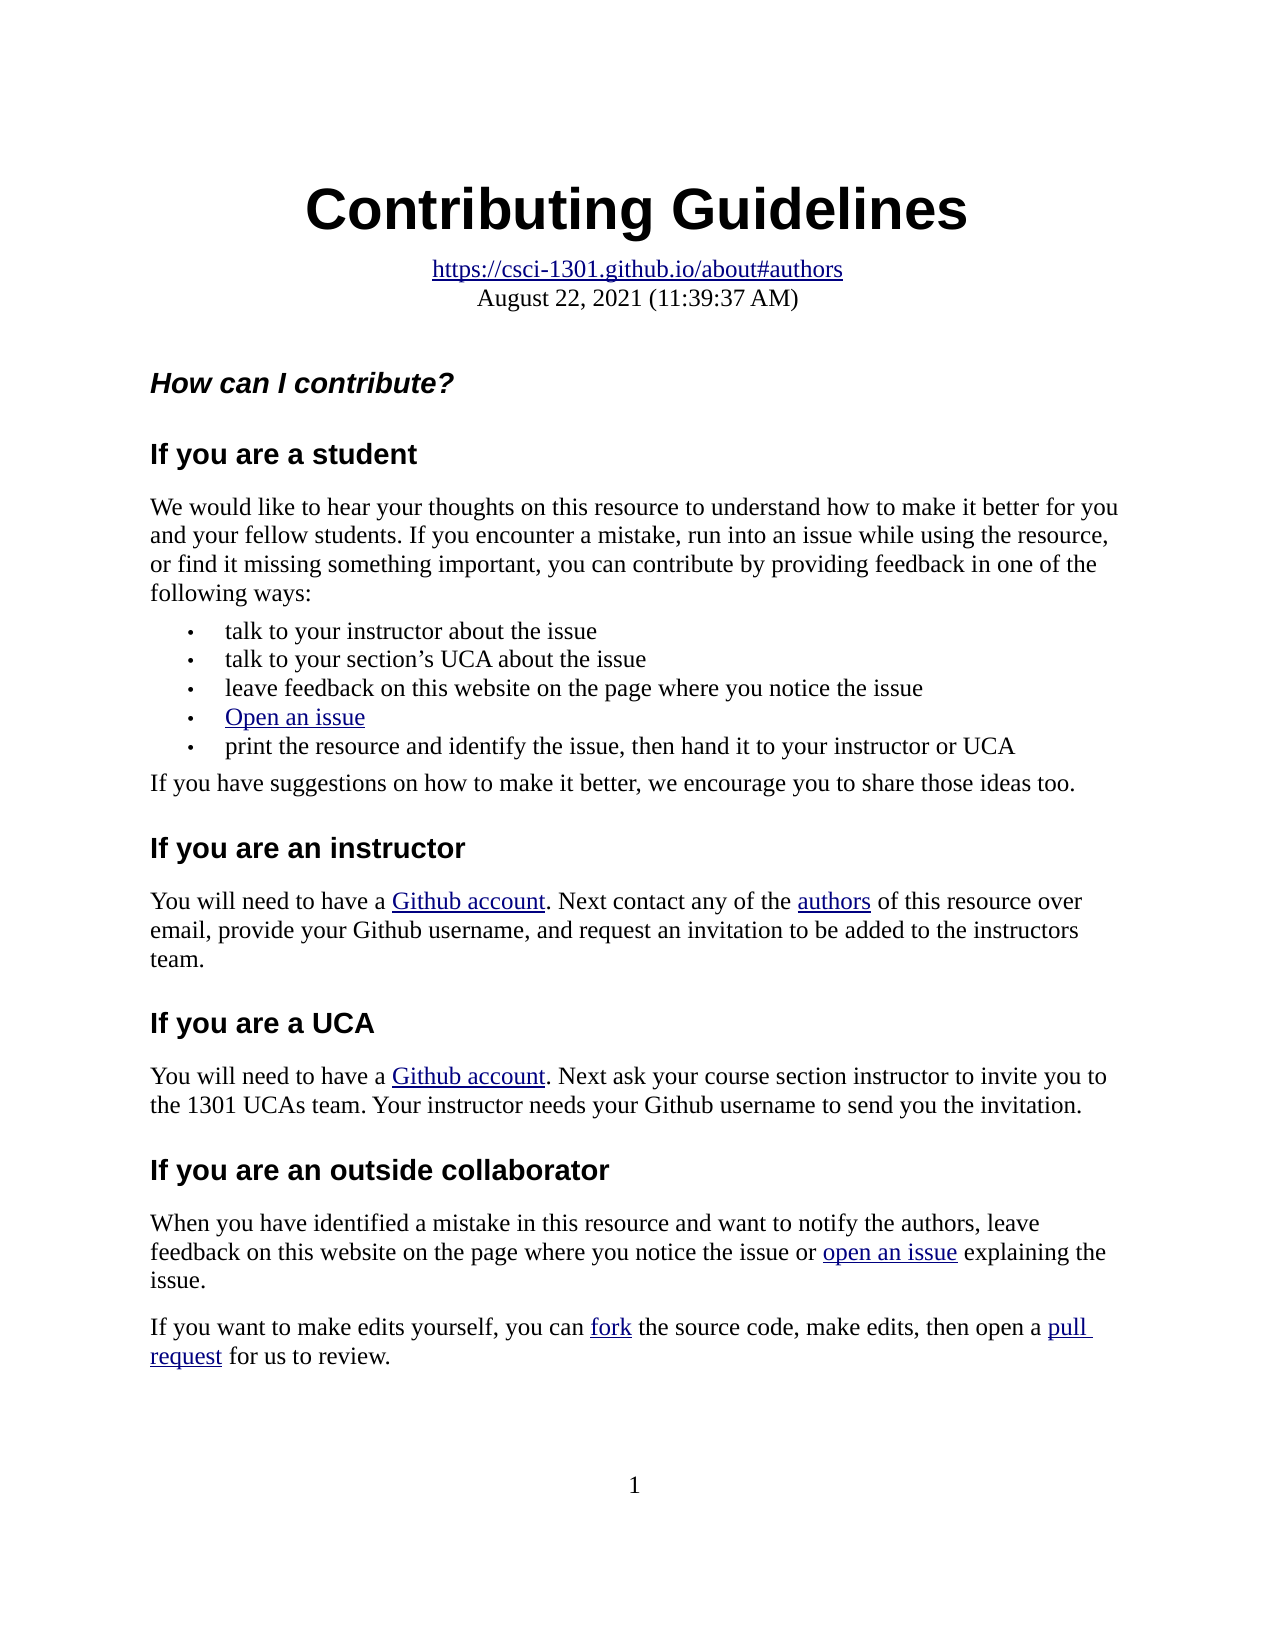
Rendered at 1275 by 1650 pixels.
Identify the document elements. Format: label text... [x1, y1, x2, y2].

text If you have suggestions on how to make it better, we encourage you to share those ideas too. [150, 768, 1125, 797]
title Contributing Guidelines [150, 175, 1125, 242]
subtitle If you are a UCA [150, 1006, 1125, 1040]
list leave feedback on this website on the page where you notice the issue [187, 673, 1125, 702]
list Open an issue [187, 702, 1125, 731]
text You will need to have a Github account. Next ask your course section instructor to invite you to the 1301 UCAs team. Your instructor needs your Github username to send you the invitation. [150, 1061, 1125, 1119]
subtitle If you are an outside collaborator [150, 1153, 1125, 1186]
text https://csci-1301.github.io/about#authors [150, 254, 1125, 283]
subtitle How can I contribute? [150, 366, 1125, 399]
list talk to your section’s UCA about the issue [187, 644, 1125, 673]
text August 22, 2021 (11:39:37 AM) [150, 283, 1125, 312]
text If you want to make edits yourself, you can fork the source code, make edits, then open a pull request for us to review. [150, 1312, 1125, 1369]
text We would like to hear your thoughts on this resource to understand how to make it better for you and your fellow students. If you encounter a mistake, run into an issue while using the resource, or find it missing something important, you can contribute by providing feedback in one of the following ways: [150, 492, 1125, 607]
list talk to your instructor about the issue [187, 616, 1125, 644]
text You will need to have a Github account. Next contact any of the authors of this resource over email, provide your Github username, and request an invitation to be added to the instructors team. [150, 886, 1125, 972]
subtitle If you are an instructor [150, 831, 1125, 865]
subtitle If you are a student [150, 437, 1125, 470]
text When you have identified a mistake in this resource and want to notify the authors, leave feedback on this website on the page where you notice the issue or open an issue explaining the issue. [150, 1208, 1125, 1294]
list print the resource and identify the issue, then hand it to your instructor or UCA [187, 731, 1125, 759]
